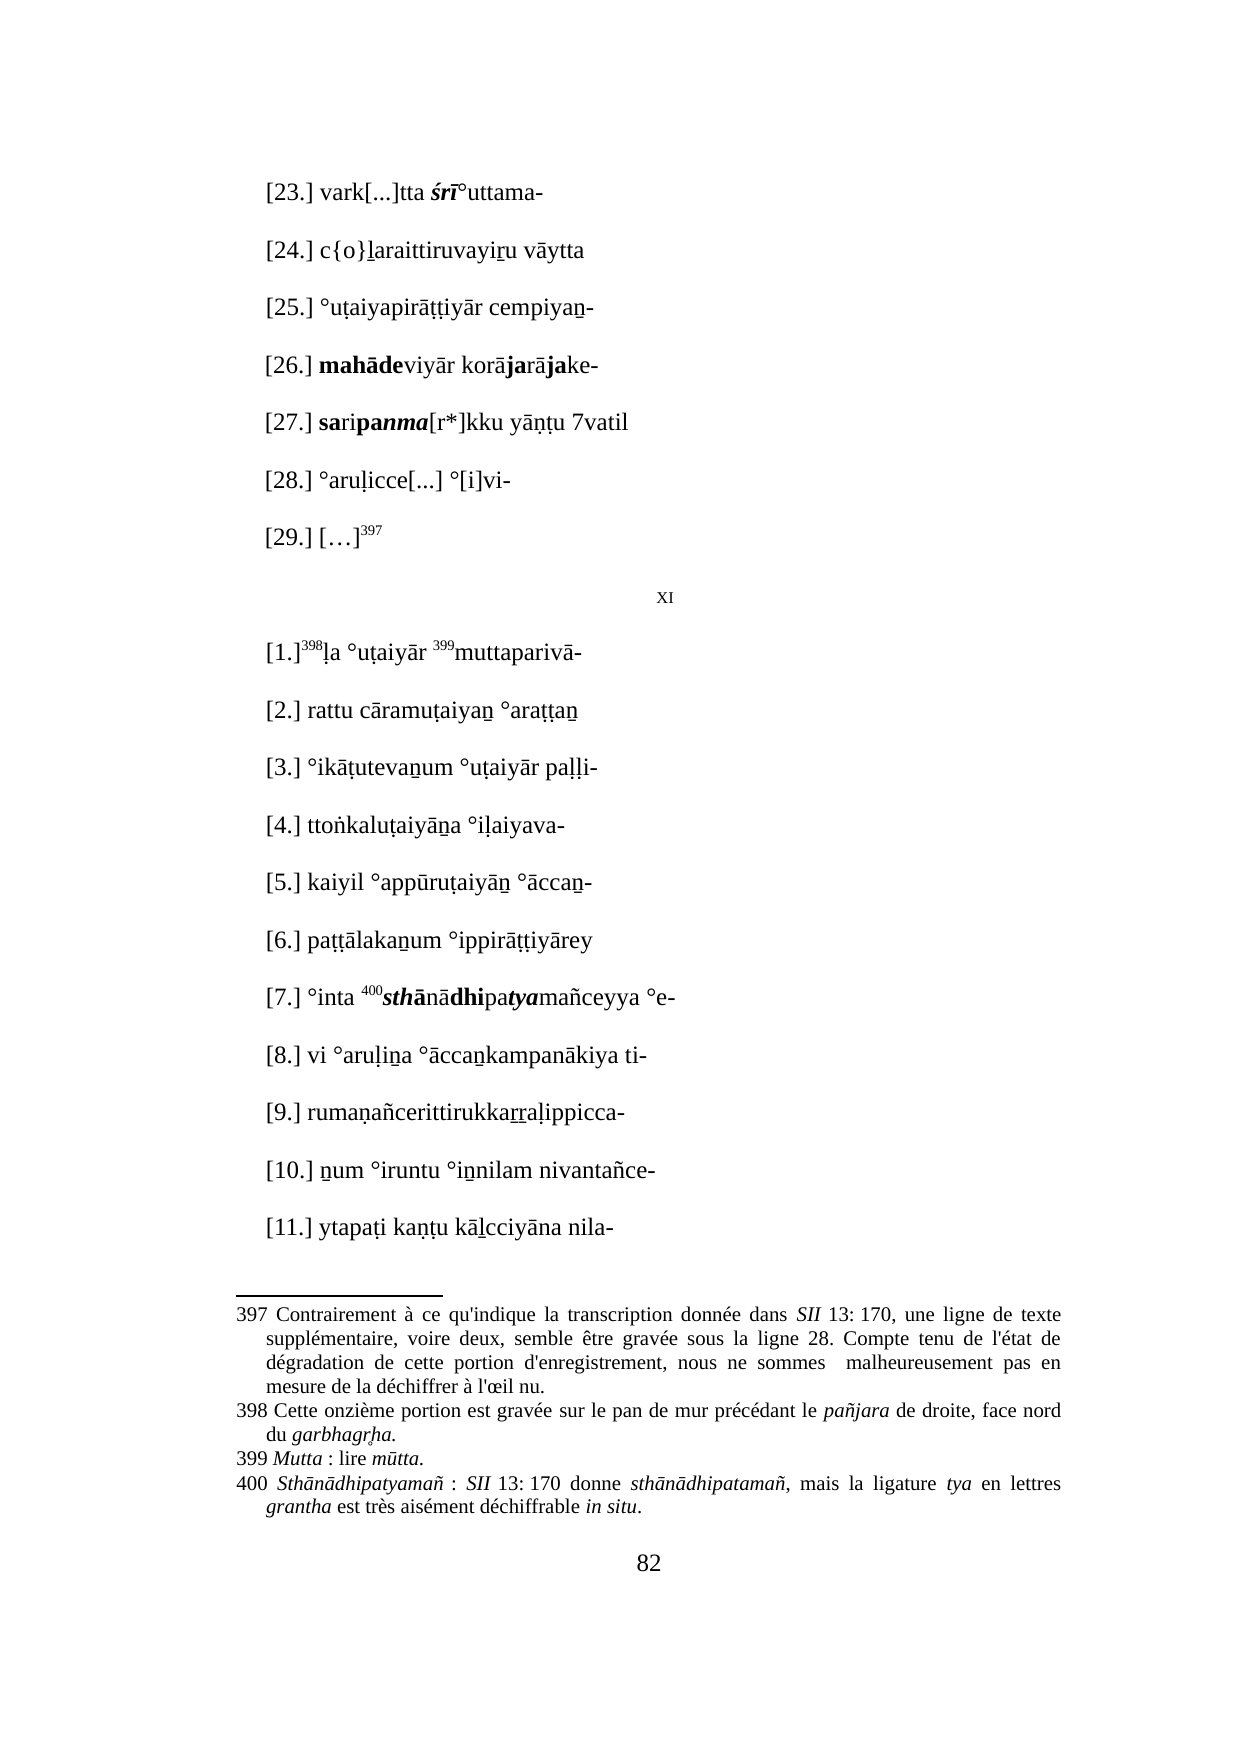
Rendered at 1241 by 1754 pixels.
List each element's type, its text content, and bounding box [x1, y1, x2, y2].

text Contrairement à ce qu'indique la transcription donnée dans SII 13: 170, une ligne de texte supplémentaire, voire deux, semble être gravée sous la ligne 28. Compte tenu de l'état de dégradation de cette portion d'enregistrement, nous ne sommes malheureusement pas en mesure de la déchiffrer à l'œil nu. [236, 1302, 1061, 1398]
text [2.] rattu cāramuṭaiyaṉ °araṭṭaṉ [266, 695, 1061, 723]
text [28.] °aruḷicce[...] °[i]vi- [264, 465, 1061, 493]
text [4.] ttoṅkaluṭaiyāṉa °iḷaiyava- [266, 810, 1061, 838]
text [7.] °inta sthānādhipatyamañceyya °e- [266, 982, 1061, 1011]
text [23.] vark[...]tta śrī°uttama- [266, 177, 1061, 206]
text [29.] […] [264, 522, 1061, 551]
text [3.] °ikāṭutevaṉum °uṭaiyār paḷḷi- [266, 752, 1061, 781]
text [6.] paṭṭālakaṉum °ippirāṭṭiyārey [266, 925, 1061, 953]
text [8.] vi °aruḷiṉa °āccaṉkampanākiya ti- [266, 1040, 1061, 1068]
text [5.] kaiyil °appūruṭaiyāṉ °āccaṉ- [266, 867, 1061, 896]
text [9.] rumaṇañcerittirukkaṟṟaḷippicca- [266, 1097, 1061, 1126]
text Mutta : lire mūtta. [236, 1446, 1061, 1470]
text [11.] ytapaṭi kaṇṭu kāḻcciyāna nila- [266, 1212, 1061, 1241]
text Sthānādhipatyamañ : SII 13: 170 donne sthānādhipatamañ, mais la ligature tya en lettres grantha est très aisément déchiffrable in situ. [236, 1470, 1061, 1518]
text [1.]ḷa °uṭaiyār muttaparivā- [266, 637, 1061, 666]
text [25.] °uṭaiyapirāṭṭiyār cempiyaṉ- [266, 292, 1061, 321]
text [10.] ṉum °iruntu °iṉnilam nivantañce- [266, 1155, 1061, 1183]
text Cette onzième portion est gravée sur le pan de mur précédant le pañjara de droite, face nord du garbhagr̥ha. [236, 1398, 1061, 1446]
text [27.] saripanma[r*]kku yāṇṭu 7vatil [264, 407, 1061, 436]
text [26.] mahādeviyār korājarājake- [264, 350, 1061, 378]
text xi [298, 580, 1032, 608]
text [24.] c{o}ḻaraittiruvayiṟu vāytta [266, 235, 1061, 263]
